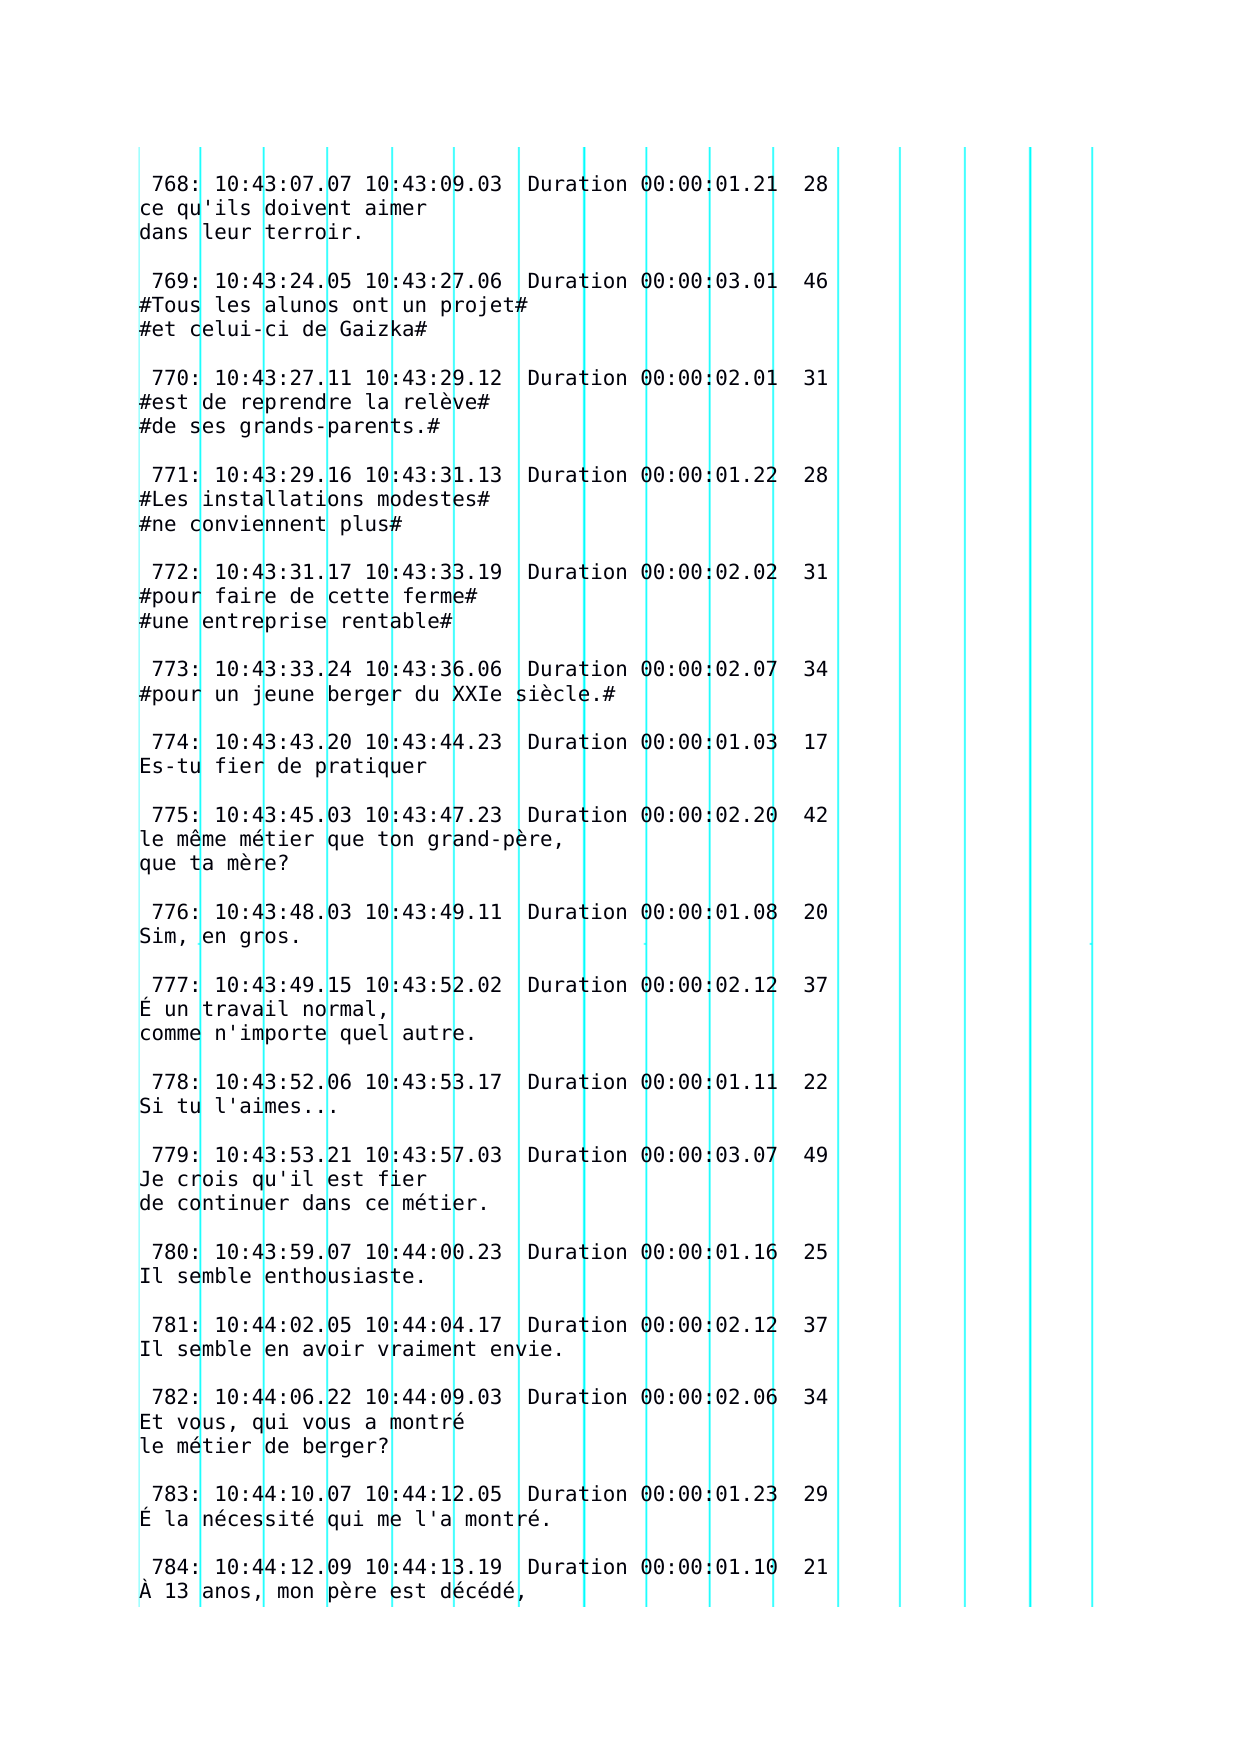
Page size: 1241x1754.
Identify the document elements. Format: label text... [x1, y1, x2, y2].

text 782: 10:44:06.22 10:44:09.03 Duration 00:00:02.06 34 [139, 1385, 1101, 1410]
text le même métier que ton grand-père, [139, 827, 1101, 851]
text Il semble enthousiaste. [139, 1264, 1101, 1288]
text #ne conviennent plus# [139, 512, 1101, 536]
text de continuer dans ce métier. [139, 1191, 1101, 1216]
text #pour faire de cette ferme# [139, 584, 1101, 609]
text Si tu l'aimes... [139, 1094, 1101, 1118]
text le métier de berger? [139, 1434, 1101, 1458]
text 768: 10:43:07.07 10:43:09.03 Duration 00:00:01.21 28 [139, 172, 1101, 196]
text #Les installations modestes# [139, 487, 1101, 512]
text 771: 10:43:29.16 10:43:31.13 Duration 00:00:01.22 28 [139, 463, 1101, 487]
text 774: 10:43:43.20 10:43:44.23 Duration 00:00:01.03 17 [139, 730, 1101, 754]
text 784: 10:44:12.09 10:44:13.19 Duration 00:00:01.10 21 [139, 1555, 1101, 1579]
text #pour un jeune berger du XXIe siècle.# [139, 682, 1101, 706]
text #et celui-ci de Gaizka# [139, 317, 1101, 342]
text 776: 10:43:48.03 10:43:49.11 Duration 00:00:01.08 20 [139, 900, 1101, 924]
text dans leur terroir. [139, 220, 1101, 245]
text É un travail normal, [139, 997, 1101, 1021]
text 781: 10:44:02.05 10:44:04.17 Duration 00:00:02.12 37 [139, 1313, 1101, 1337]
text #Tous les alunos ont un projet# [139, 293, 1101, 317]
text 777: 10:43:49.15 10:43:52.02 Duration 00:00:02.12 37 [139, 973, 1101, 997]
text 772: 10:43:31.17 10:43:33.19 Duration 00:00:02.02 31 [139, 560, 1101, 584]
text 778: 10:43:52.06 10:43:53.17 Duration 00:00:01.11 22 [139, 1070, 1101, 1094]
text que ta mère? [139, 851, 1101, 876]
text 773: 10:43:33.24 10:43:36.06 Duration 00:00:02.07 34 [139, 657, 1101, 682]
text #de ses grands-parents.# [139, 414, 1101, 439]
text Je crois qu'il est fier [139, 1167, 1101, 1191]
text ce qu'ils doivent aimer [139, 196, 1101, 220]
text #une entreprise rentable# [139, 609, 1101, 633]
text comme n'importe quel autre. [139, 1021, 1101, 1046]
text 780: 10:43:59.07 10:44:00.23 Duration 00:00:01.16 25 [139, 1240, 1101, 1264]
text 779: 10:43:53.21 10:43:57.03 Duration 00:00:03.07 49 [139, 1143, 1101, 1167]
text É la nécessité qui me l'a montré. [139, 1507, 1101, 1531]
text #est de reprendre la relève# [139, 390, 1101, 414]
text À 13 anos, mon père est décédé, [139, 1579, 1101, 1604]
text Sim, en gros. [139, 924, 1101, 948]
text 783: 10:44:10.07 10:44:12.05 Duration 00:00:01.23 29 [139, 1482, 1101, 1507]
text Et vous, qui vous a montré [139, 1410, 1101, 1434]
text 769: 10:43:24.05 10:43:27.06 Duration 00:00:03.01 46 [139, 269, 1101, 293]
picture [138, 147, 1102, 1607]
text 775: 10:43:45.03 10:43:47.23 Duration 00:00:02.20 42 [139, 803, 1101, 827]
text Il semble en avoir vraiment envie. [139, 1337, 1101, 1361]
text Es-tu fier de pratiquer [139, 754, 1101, 779]
text 770: 10:43:27.11 10:43:29.12 Duration 00:00:02.01 31 [139, 366, 1101, 390]
